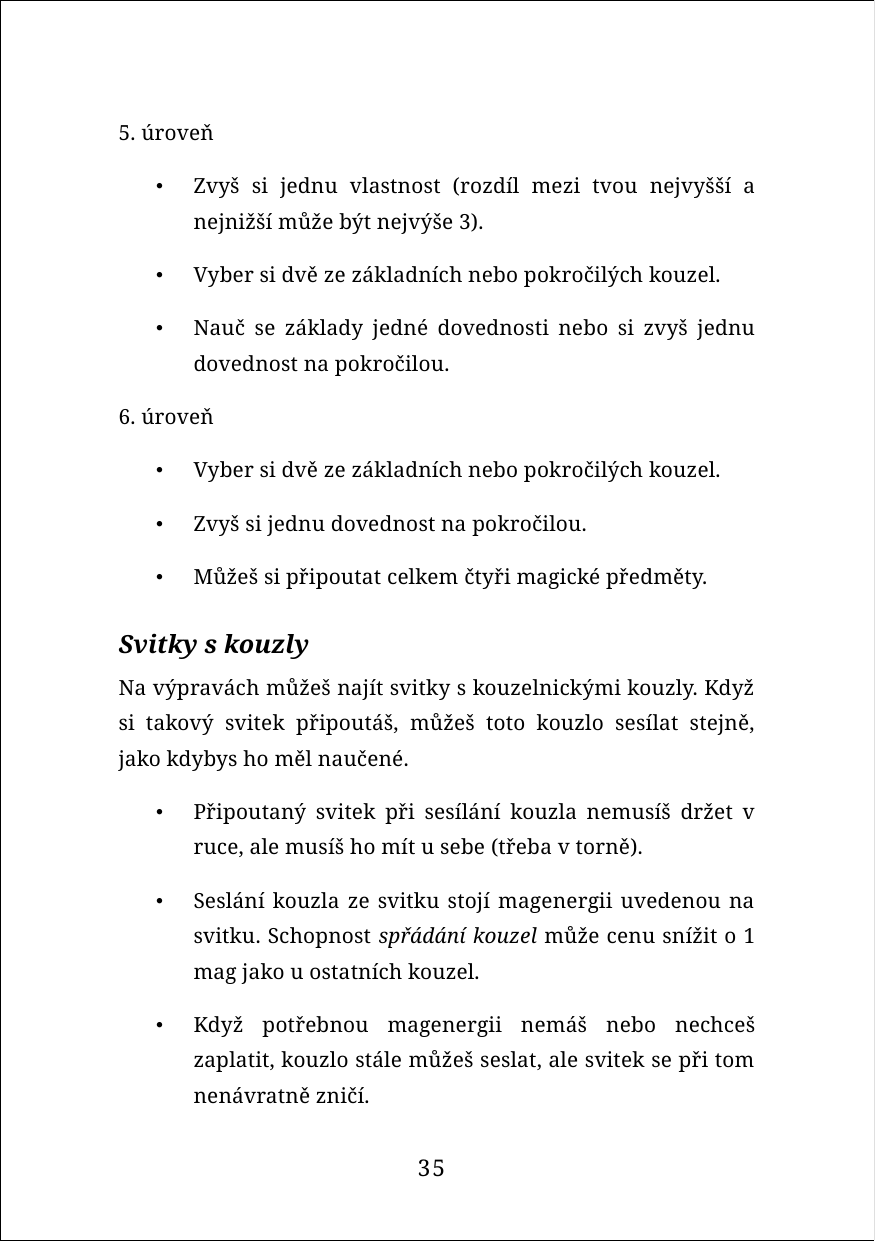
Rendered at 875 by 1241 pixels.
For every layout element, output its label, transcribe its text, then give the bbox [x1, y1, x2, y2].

list Nauč se základy jedné dovednosti nebo si zvyš jednu dovednost na pokročilou. [156, 313, 756, 377]
subtitle Svitky s kouzly [118, 627, 756, 661]
list Připoutaný svitek při sesílání kouzla nemusíš držet v ruce, ale musíš ho mít u sebe (třeba v torně). [156, 797, 756, 861]
text 6. úroveň [118, 402, 756, 431]
list Můžeš si připoutat celkem čtyři magické předměty. [156, 562, 756, 590]
list Vyber si dvě ze základních nebo pokročilých kouzel. [156, 455, 756, 484]
list Seslání kouzla ze svitku stojí magenergii uvedenou na svitku. Schopnost spřádání kouzel může cenu snížit o 1 mag jako u ostatních kouzel. [156, 886, 756, 985]
list Zvyš si jednu vlastnost (rozdíl mezi tvou nejvyšší a nejnižší může být nejvýše 3). [156, 171, 756, 235]
list Zvyš si jednu dovednost na pokročilou. [156, 509, 756, 537]
text 5. úroveň [118, 118, 756, 147]
list Když potřebnou magenergii nemáš nebo nechceš zaplatit, kouzlo stále můžeš seslat, ale svitek se při tom nenávratně zničí. [156, 1010, 756, 1109]
list Vyber si dvě ze základních nebo pokročilých kouzel. [156, 260, 756, 289]
text Na výpravách můžeš najít svitky s kouzelnickými kouzly. Když si takový svitek připoutáš, můžeš toto kouzlo sesílat stejně, jako kdybys ho měl naučené. [118, 673, 756, 772]
